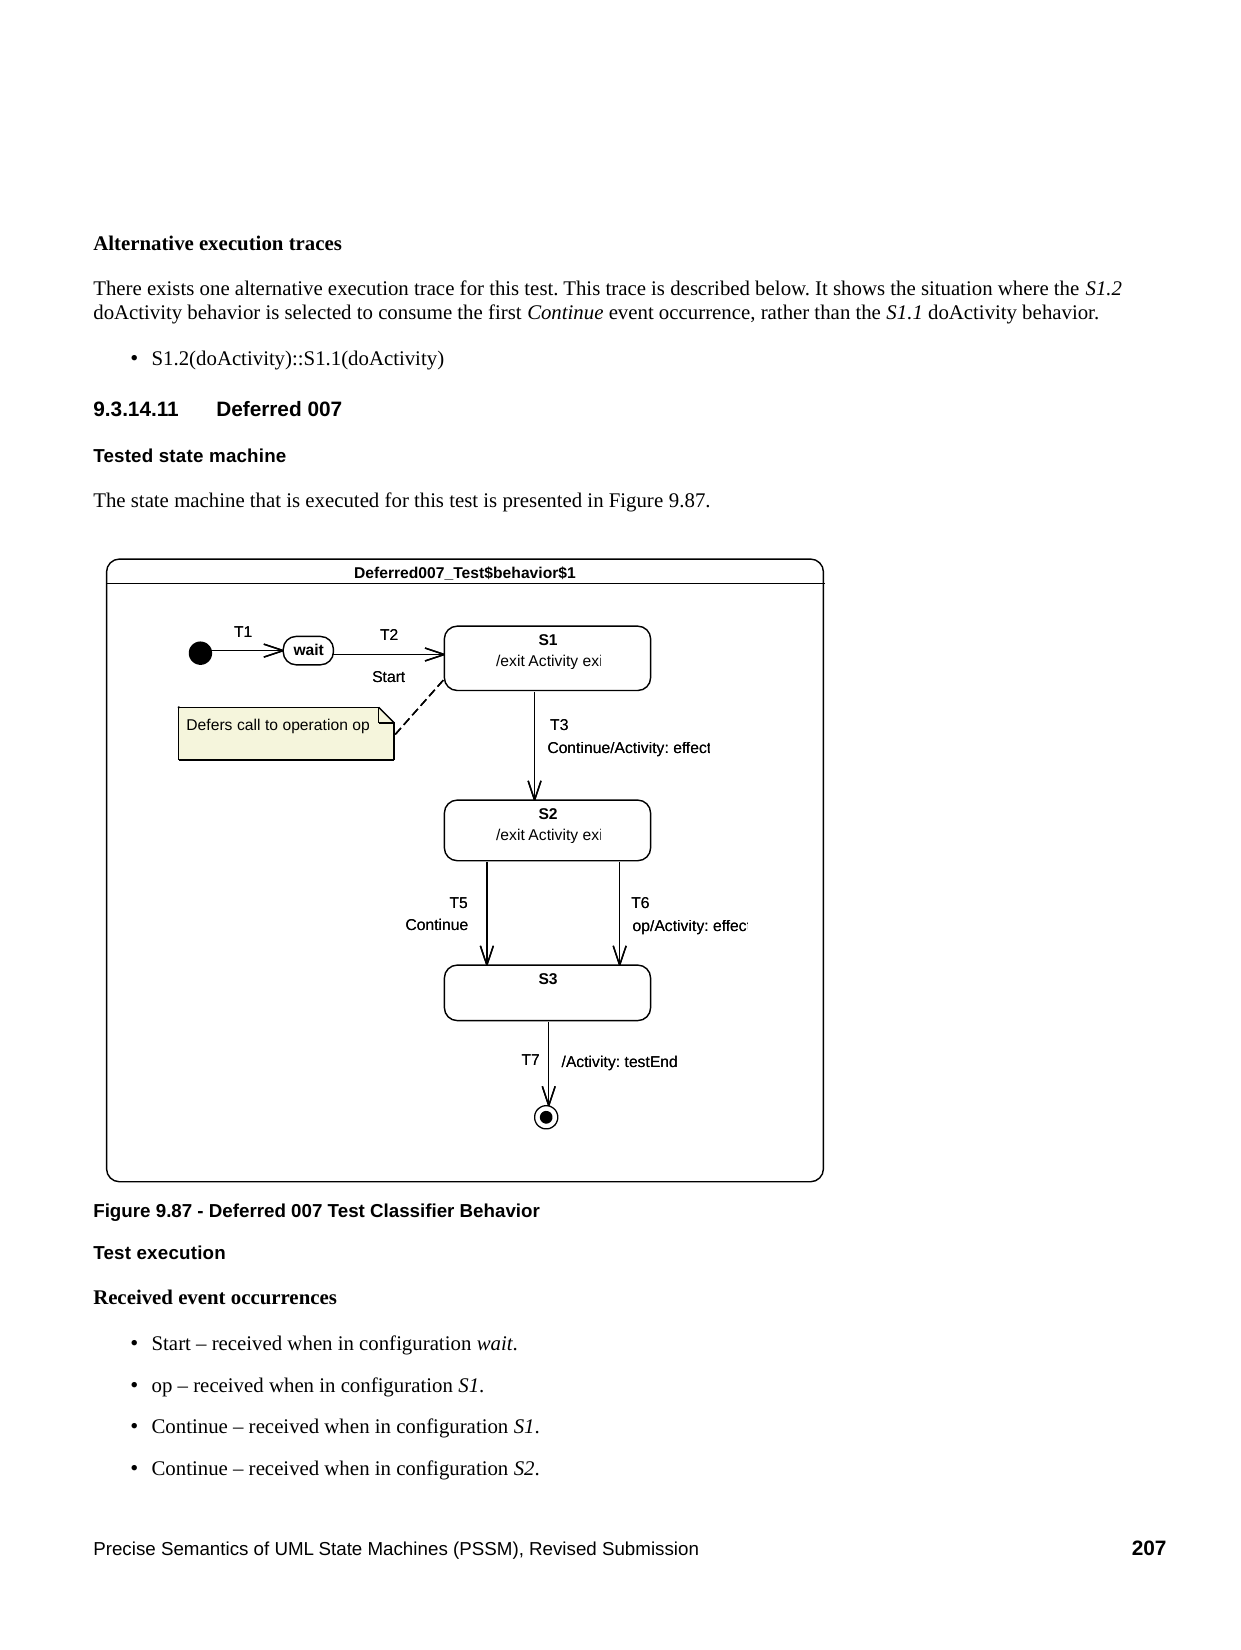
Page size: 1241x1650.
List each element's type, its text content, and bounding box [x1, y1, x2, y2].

text Alternative execution traces [93, 231, 1164, 255]
list op – received when in configuration S1. [131, 1372, 1164, 1397]
text The state machine that is executed for this test is presented in Figure 9.87. [93, 488, 1164, 512]
list Continue – received when in configuration S2. [131, 1455, 1164, 1480]
subtitle Deferred 007 [93, 395, 1164, 420]
list S1.2(doActivity)::S1.1(doActivity) [131, 345, 1164, 370]
subtitle Tested state machine [93, 445, 1164, 467]
list Continue – received when in configuration S1. [131, 1413, 1164, 1438]
text Figure 9.87 - Deferred 007 Test Classifier Behavior [93, 546, 838, 1221]
list Start – received when in configuration wait. [131, 1330, 1164, 1355]
text Received event occurrences [93, 1285, 1164, 1309]
subtitle Test execution [93, 533, 1164, 1264]
text There exists one alternative execution trace for this test. This trace is described below. It shows the situation where the S1.2 doActivity behavior is selected to consume the first Continue event occurrence, rather than the S1.1 doActivity behavior. [93, 276, 1164, 324]
